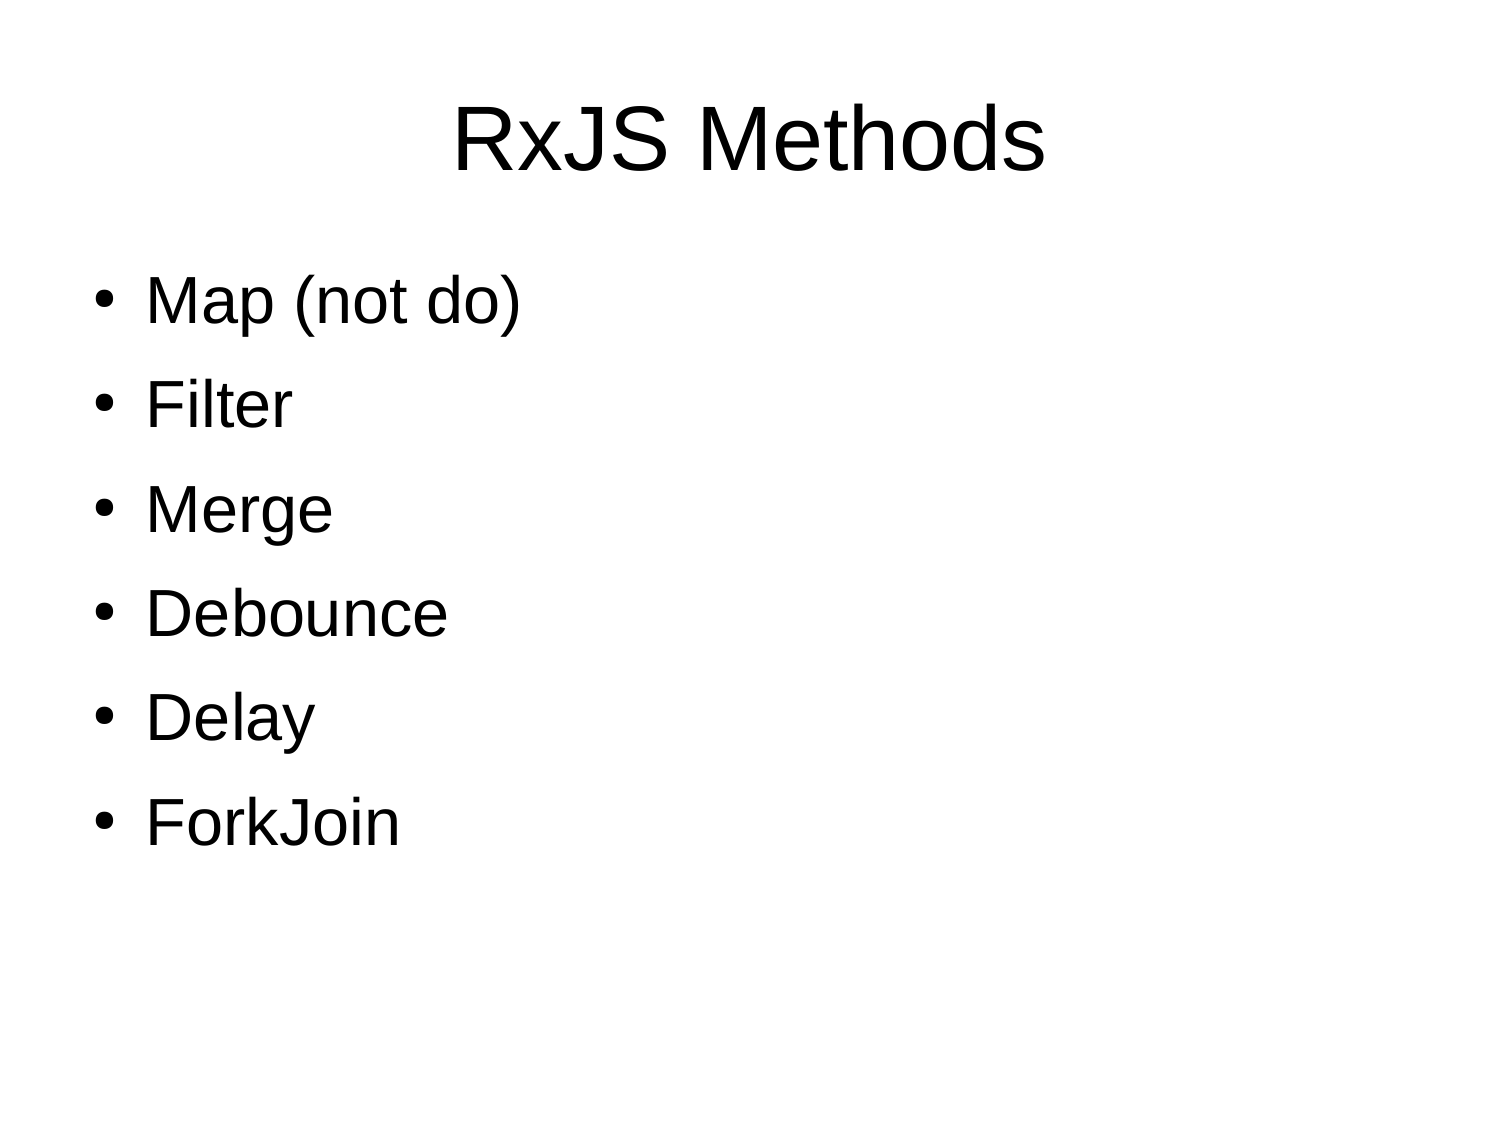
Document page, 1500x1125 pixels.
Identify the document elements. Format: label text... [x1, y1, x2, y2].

title RxJS Methods [75, 45, 1426, 233]
list Map (not do) Filter Merge Debounce Delay ForkJoin [75, 263, 1425, 1006]
